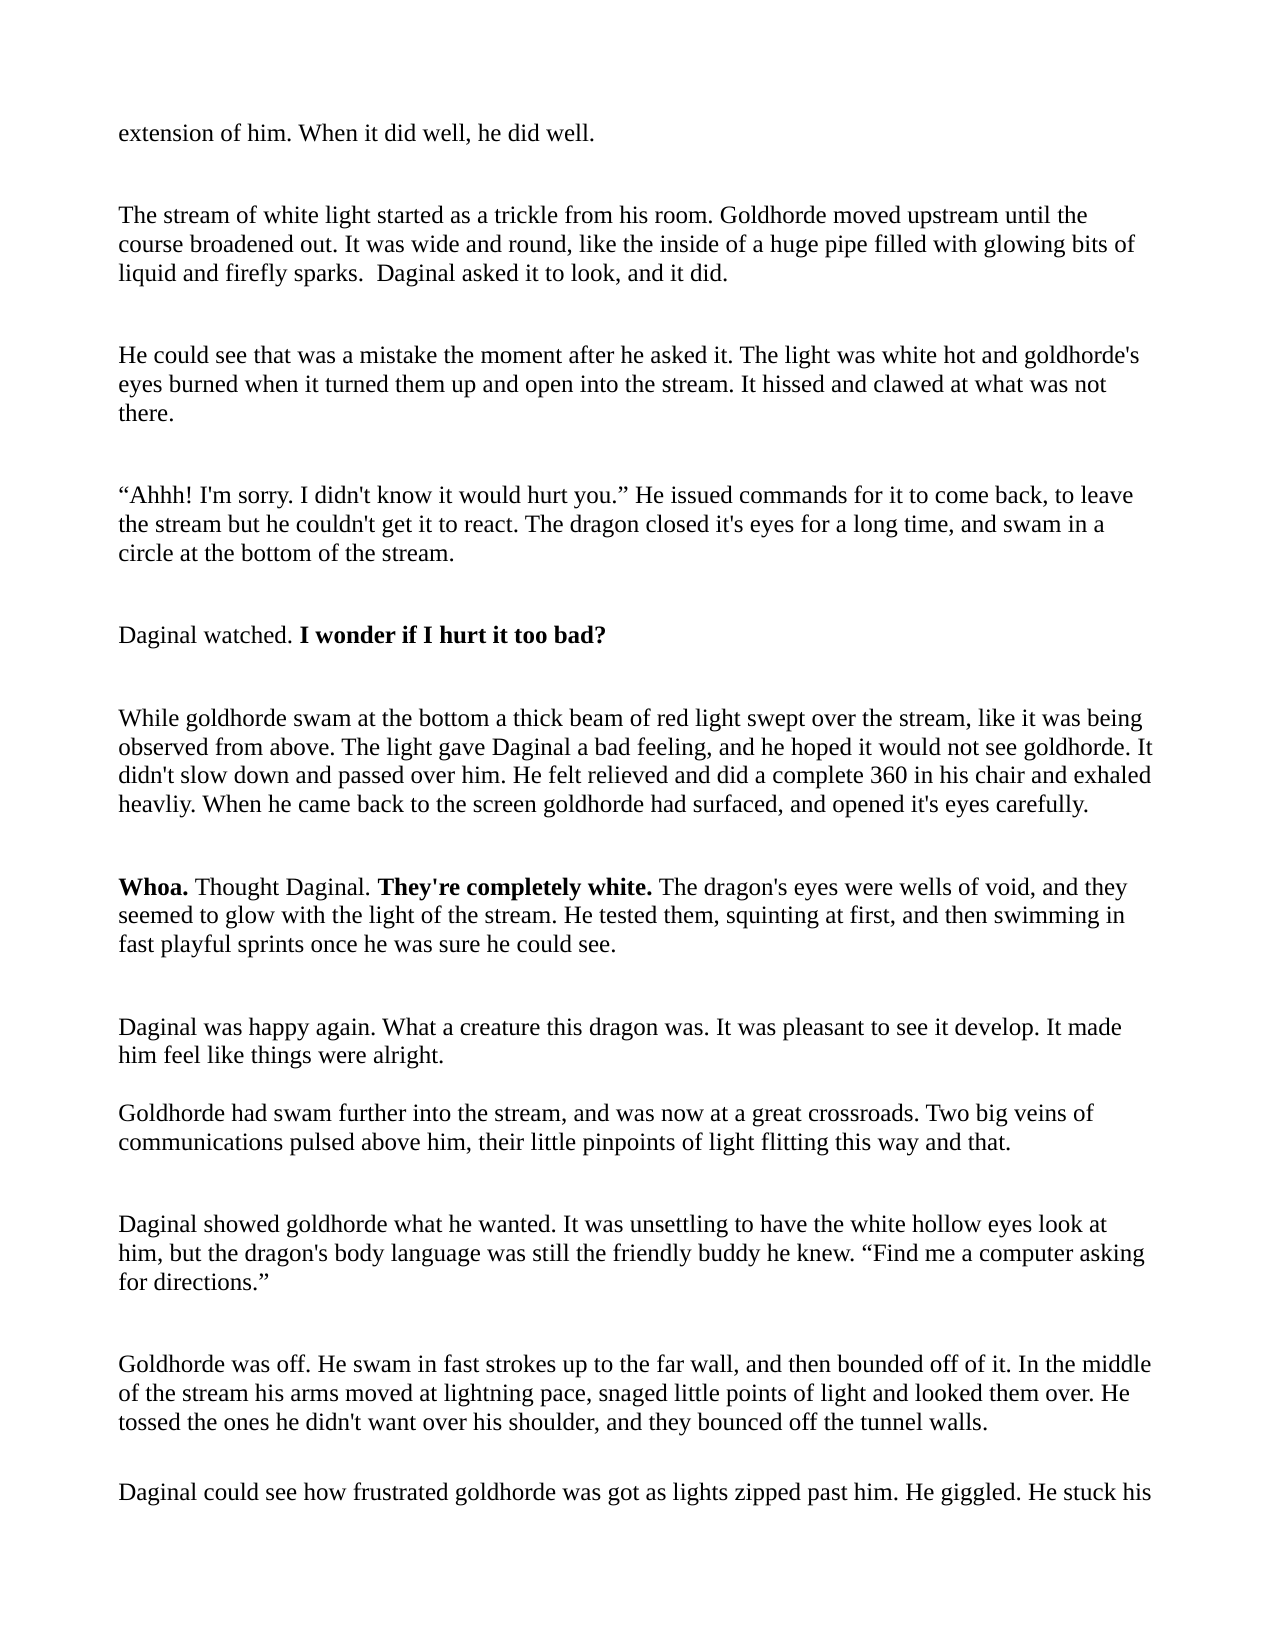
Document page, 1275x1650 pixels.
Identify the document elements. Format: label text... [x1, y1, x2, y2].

text Daginal could see how frustrated goldhorde was got as lights zipped past him. He giggled. He stuck his [118, 1448, 1157, 1506]
text Whoa. Thought Daginal. They're completely white. The dragon's eyes were wells of void, and they seemed to glow with the light of the stream. He tested them, squinting at first, and then swimming in fast playful sprints once he was sure he could see. [118, 872, 1157, 958]
text While goldhorde swam at the bottom a thick beam of red light swept over the stream, like it was being observed from above. The light gave Daginal a bad feeling, and he hoped it would not see goldhorde. It didn't slow down and passed over him. He felt relieved and did a complete 360 in his chair and exhaled heavliy. When he came back to the screen goldhorde had surfaced, and opened it's eyes carefully. [118, 703, 1157, 818]
text Daginal watched. I wonder if I hurt it too bad? [118, 621, 1157, 649]
text extension of him. When it did well, he did well. [118, 118, 1157, 147]
text The stream of white light started as a trickle from his room. Goldhorde moved upstream until the course broadened out. It was wide and round, like the inside of a huge pipe filled with glowing bits of liquid and firefly sparks. Daginal asked it to look, and it did. [118, 201, 1157, 287]
text Goldhorde was off. He swam in fast strokes up to the far wall, and then bounded off of it. In the middle of the stream his arms moved at lightning pace, snaged little points of light and looked them over. He tossed the ones he didn't want over his shoulder, and they bounced off the tunnel walls. [118, 1349, 1157, 1436]
text Daginal showed goldhorde what he wanted. It was unsettling to have the white hollow eyes look at him, but the dragon's body language was still the friendly buddy he knew. “Find me a computer asking for directions.” [118, 1209, 1157, 1296]
text “Ahhh! I'm sorry. I didn't know it would hurt you.” He issued commands for it to come back, to leave the stream but he couldn't get it to react. The dragon closed it's eyes for a long time, and swam in a circle at the bottom of the stream. [118, 481, 1157, 567]
text He could see that was a mistake the moment after he asked it. The light was white hot and goldhorde's eyes burned when it turned them up and open into the stream. It hissed and clawed at what was not there. [118, 341, 1157, 427]
text Daginal was happy again. What a creature this dragon was. It was pleasant to see it develop. It made him feel like things were alright. Goldhorde had swam further into the stream, and was now at a great crossroads. Two big veins of communications pulsed above him, their little pinpoints of light flitting this way and that. [118, 1012, 1157, 1156]
